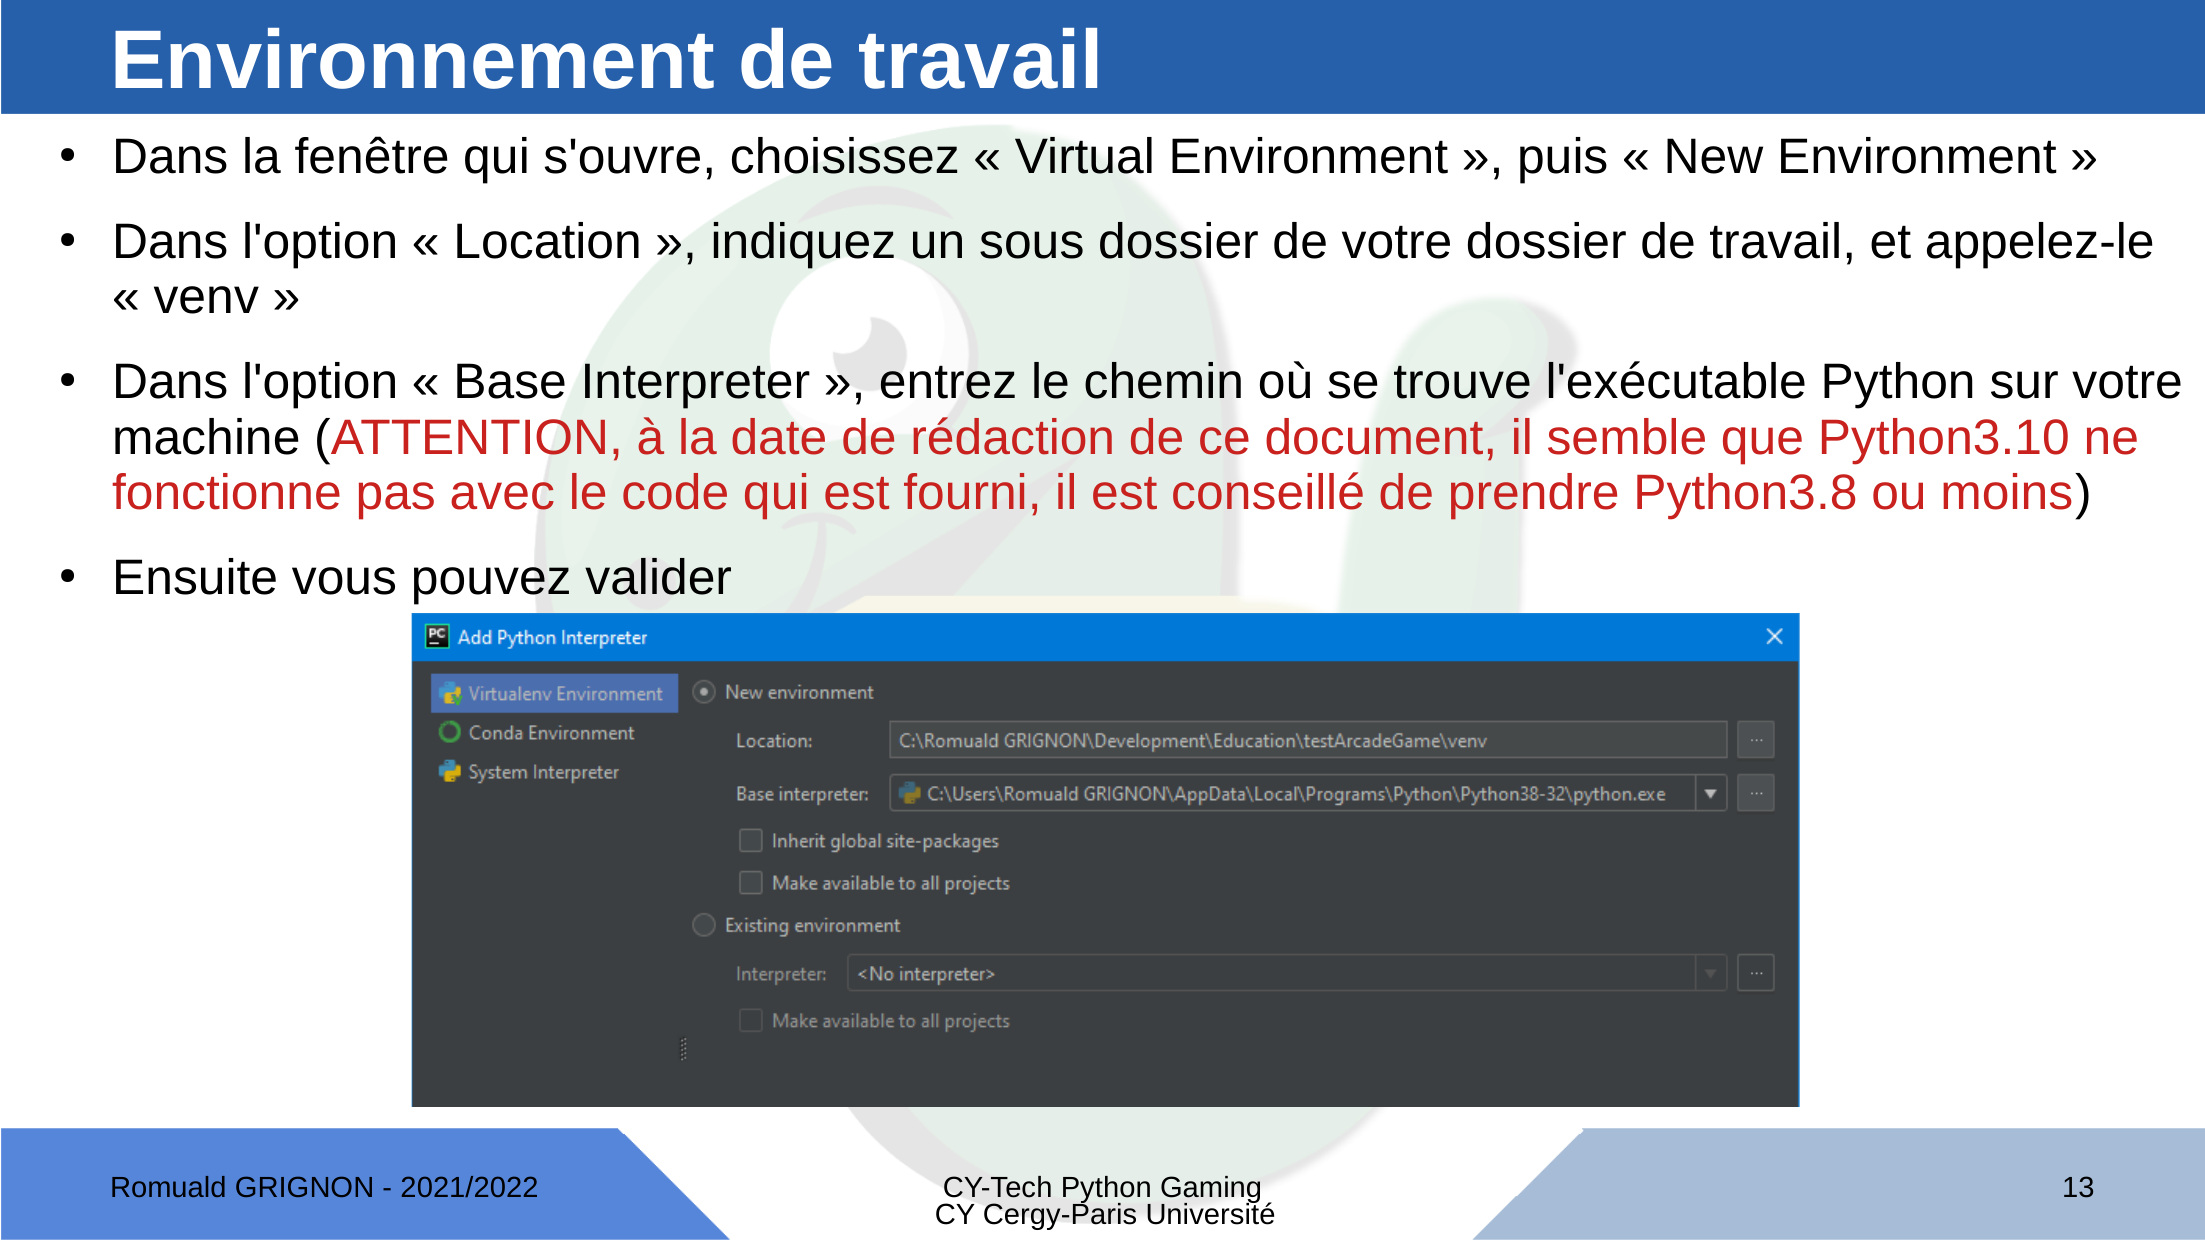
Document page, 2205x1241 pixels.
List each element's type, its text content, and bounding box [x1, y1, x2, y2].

list Dans la fenêtre qui s'ouvre, choisissez « Virtual Environment », puis « New Environment » Dans l'option « Location », indiquez un sous dossier de votre dossier de travail, et appelez-le « venv » Dans l'option « Base Interpreter », entrez le chemin où se trouve l'exécutable Python sur votre machine (ATTENTION, à la date de rédaction de ce document, il semble que Python3.10 ne fonctionne pas avec le code qui est fourni, il est conseillé de prendre Python3.8 ou moins) Ensuite vous pouvez valider [41, 199, 2192, 1070]
picture [0, 0, 2205, 1241]
title Environnement de travail [110, 49, 2095, 199]
